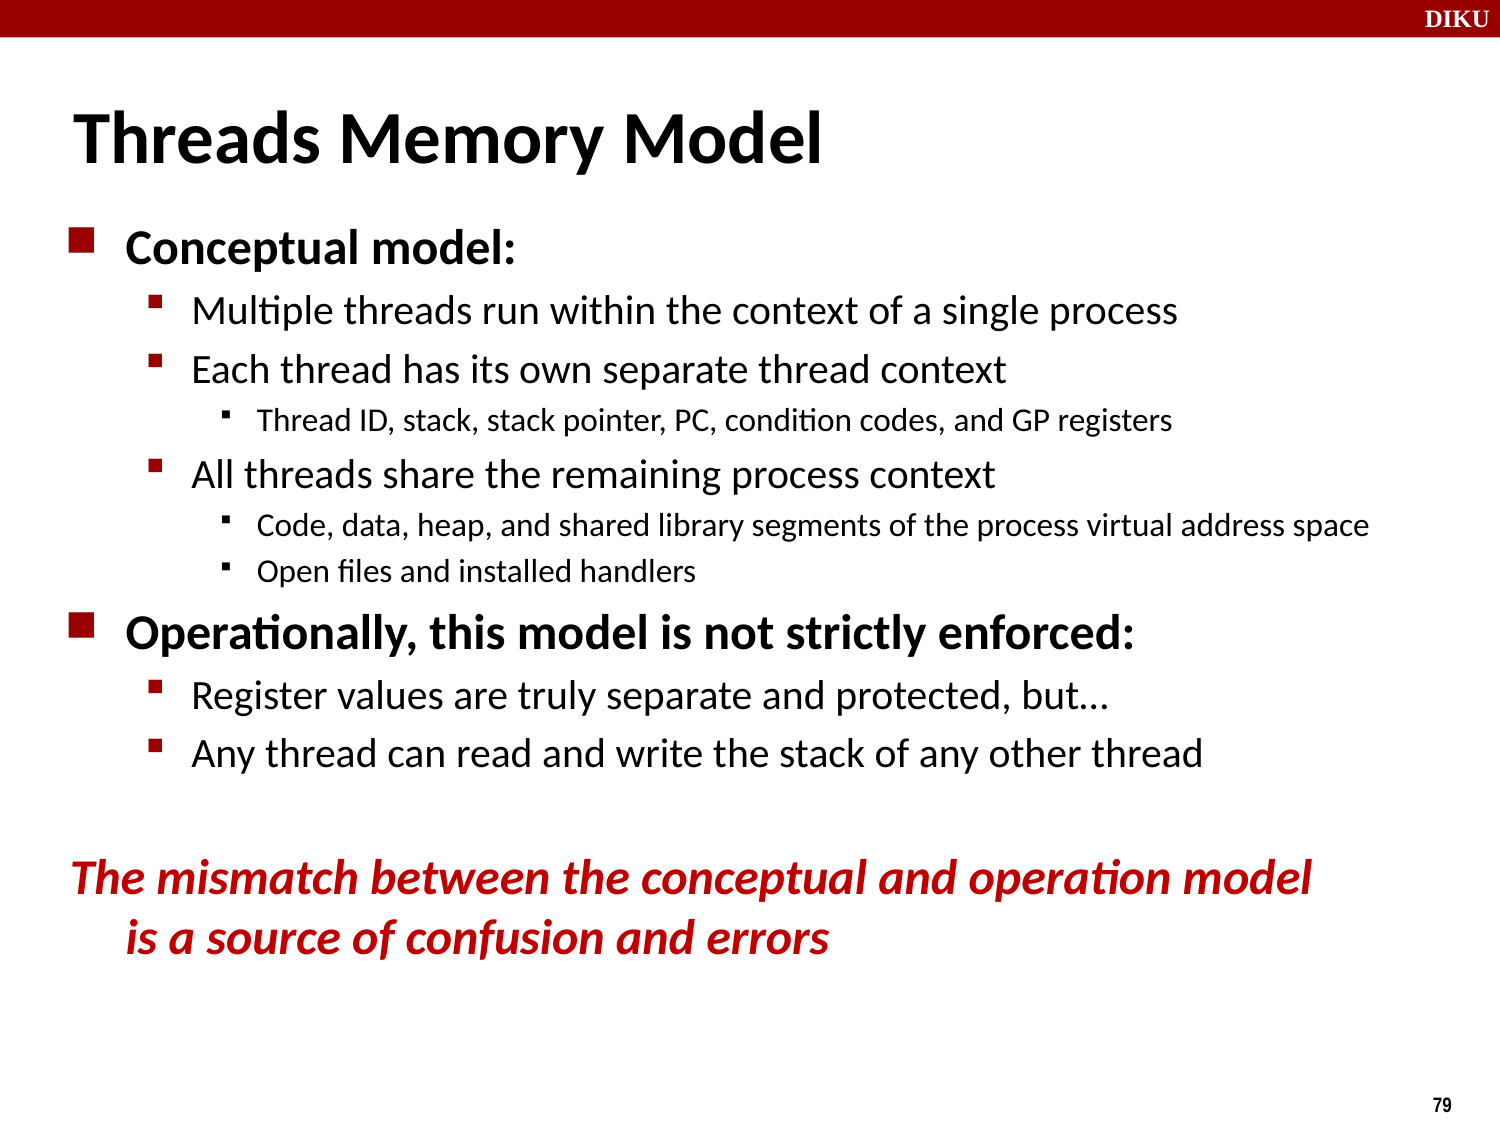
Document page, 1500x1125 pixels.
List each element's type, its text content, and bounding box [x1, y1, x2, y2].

text_box Threads Memory Model [58, 71, 1304, 197]
text_box Conceptual model: Multiple threads run within the context of a single process Each thread has its own separate thread context Thread ID, stack, stack pointer, PC, condition codes, and GP registers All threads share the remaining process context Code, data, heap, and shared library segments of the process virtual address space Open files and installed handlers Operationally, this model is not strictly enforced: Register values are truly separate and protected, but… Any thread can read and write the stack of any other thread The mismatch between the conceptual and operation model is a source of confusion and errors [54, 207, 1400, 1023]
